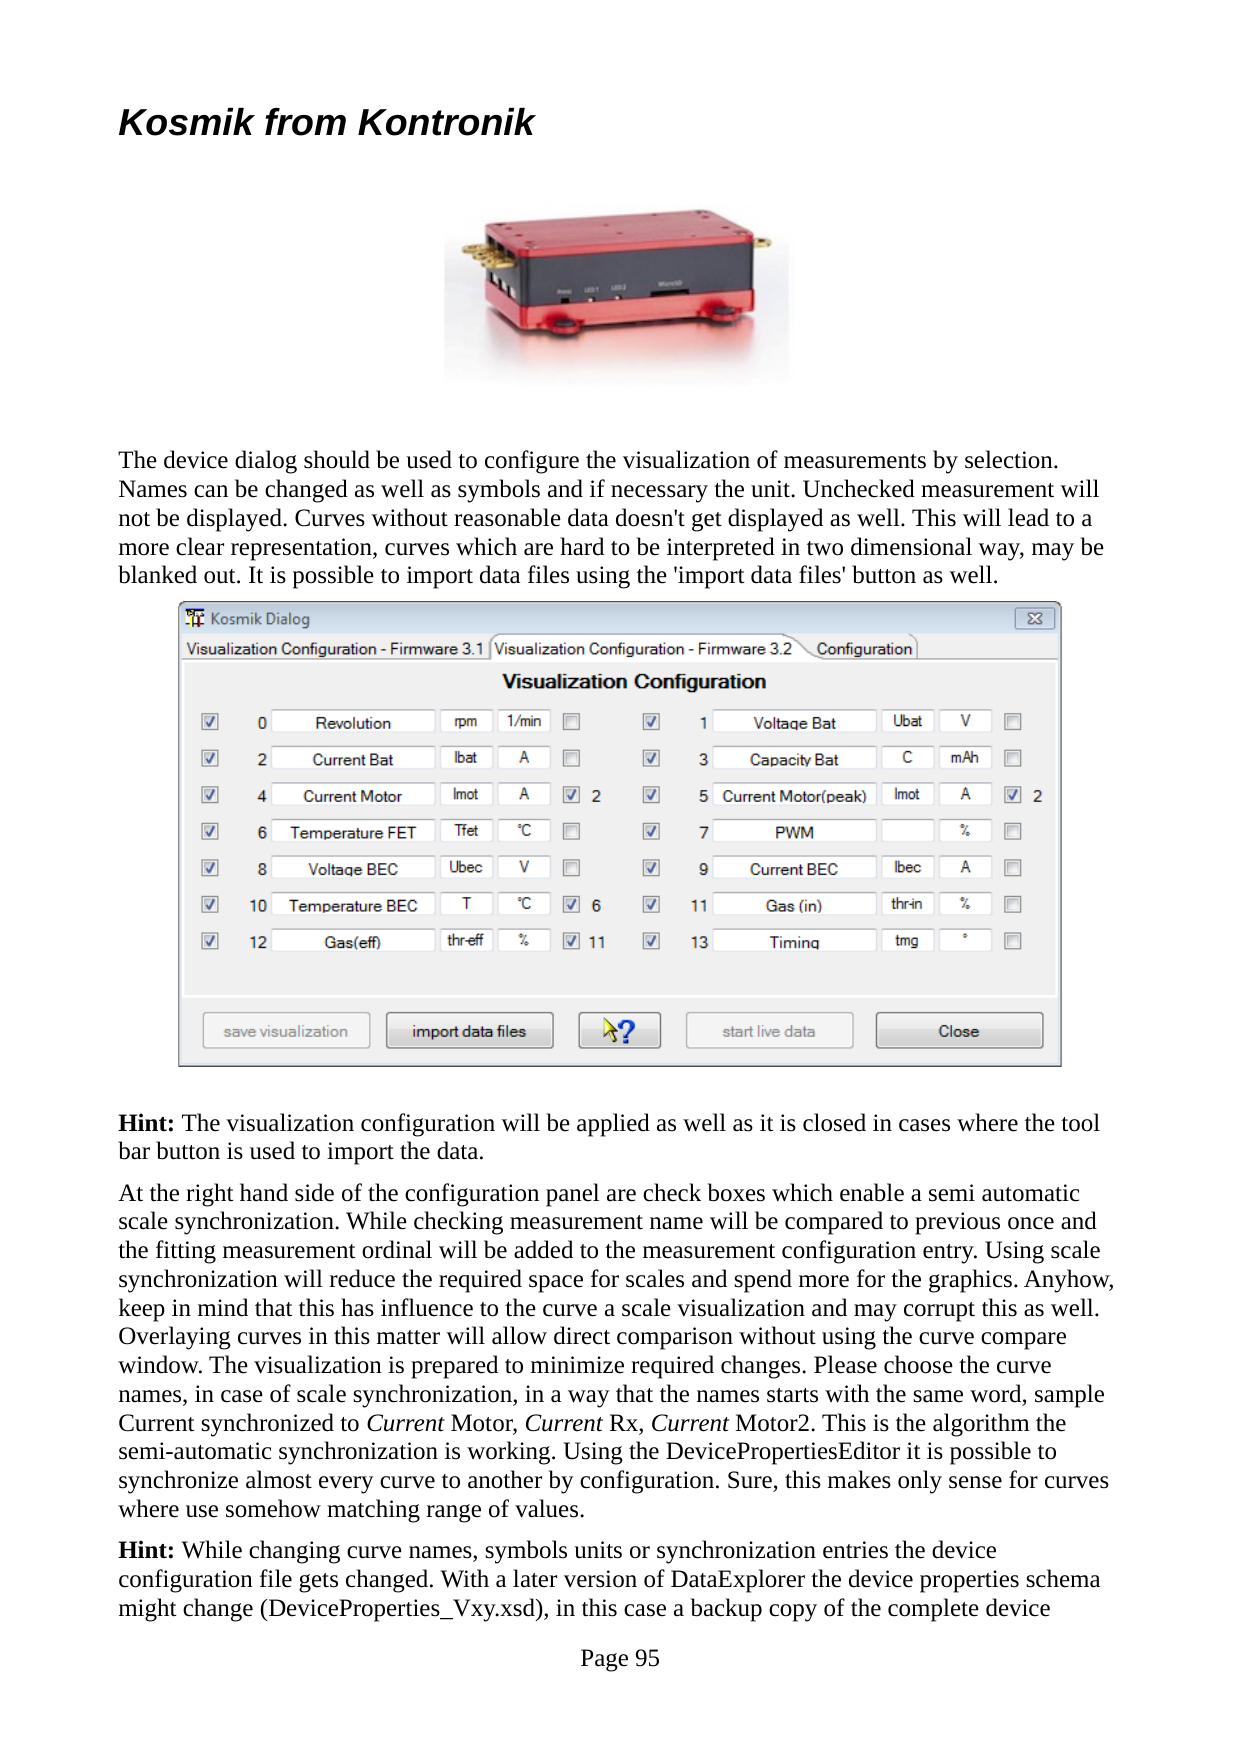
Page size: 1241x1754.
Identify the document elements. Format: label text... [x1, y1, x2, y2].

text Hint: While changing curve names, symbols units or synchronization entries the device configuration file gets changed. With a later version of DataExplorer the device properties schema might change (DeviceProperties_Vxy.xsd), in this case a backup copy of the complete device [118, 1535, 1122, 1621]
subtitle Kosmik from Kontronik [118, 100, 1122, 143]
text The device dialog should be used to configure the visualization of measurements by selection. Names can be changed as well as symbols and if necessary the unit. Unchecked measurement will not be displayed. Curves without reasonable data doesn't get displayed as well. This will lead to a more clear representation, curves which are hard to be interpreted in two dimensional way, may be blanked out. It is possible to import data files using the 'import data files' button as well. [118, 445, 1122, 589]
text At the right hand side of the configuration panel are check boxes which enable a semi automatic scale synchronization. While checking measurement name will be compared to previous once and the fitting measurement ordinal will be added to the measurement configuration entry. Using scale synchronization will reduce the required space for scales and spend more for the graphics. Anyhow, keep in mind that this has influence to the curve a scale visualization and may corrupt this as well. Overlaying curves in this matter will allow direct comparison without using the curve compare window. The visualization is prepared to minimize required changes. Please choose the curve names, in case of scale synchronization, in a way that the names starts with the same word, sample Current synchronized to Current Motor, Current Rx, Current Motor2. This is the algorithm the semi-automatic synchronization is working. Using the DevicePropertiesEditor it is possible to synchronize almost every curve to another by configuration. Sure, this makes only sense for curves where use somehow matching range of values. [118, 1178, 1122, 1523]
text Hint: The visualization configuration will be applied as well as it is closed in cases where the tool bar button is used to import the data. [118, 1108, 1122, 1165]
